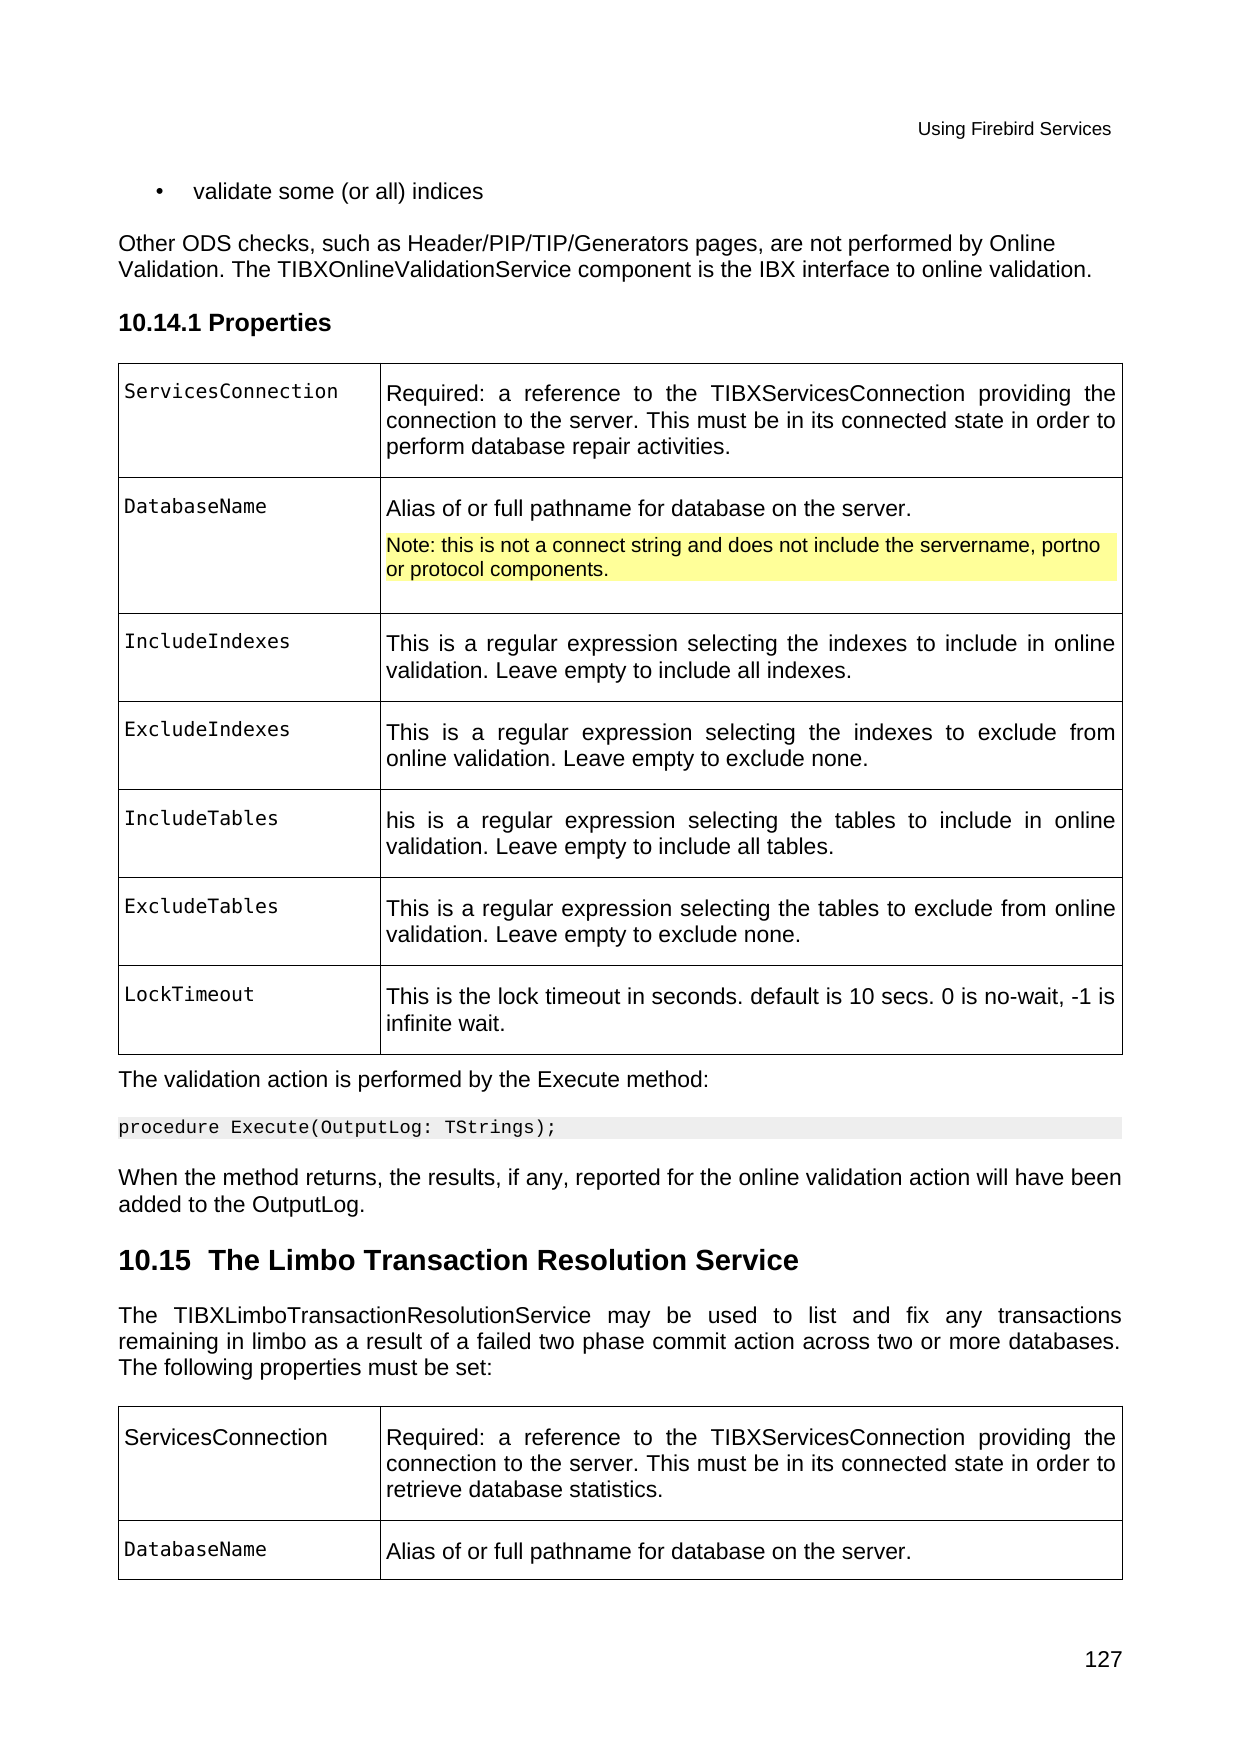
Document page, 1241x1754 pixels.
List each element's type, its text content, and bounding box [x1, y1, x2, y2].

table_cell LockTimeout [119, 966, 380, 1053]
table_cell his is a regular expression selecting the tables to include in online validation. Leave empty to include all tables. [381, 790, 1122, 877]
table_cell Alias of or full pathname for database on the server. Note: this is not a connect string and does not include the servername, portno or protocol components. [381, 478, 1122, 612]
table_header Required: a reference to the TIBXServicesConnection providing the connection to the server. This must be in its connected state in order to perform database repair activities. [381, 364, 1122, 477]
table_cell This is a regular expression selecting the indexes to include in online validation. Leave empty to include all indexes. [381, 614, 1122, 701]
table_header ServicesConnection [119, 1407, 380, 1520]
text When the method returns, the results, if any, reported for the online validation action will have been added to the OutputLog. [118, 1164, 1122, 1217]
text procedure Execute(OutputLog: TStrings); [118, 1117, 1122, 1139]
table_cell DatabaseName [119, 478, 380, 612]
subtitle The Limbo Transaction Resolution Service [118, 1242, 1122, 1276]
table_cell ExcludeTables [119, 878, 380, 965]
table_cell DatabaseName [119, 1521, 380, 1579]
text Other ODS checks, such as Header/PIP/TIP/Generators pages, are not performed by Online Validation. The TIBXOnlineValidationService component is the IBX interface to online validation. [118, 230, 1122, 283]
table_cell This is the lock timeout in seconds. default is 10 secs. 0 is no-wait, -1 is infinite wait. [381, 966, 1122, 1053]
table_cell ExcludeIndexes [119, 702, 380, 789]
table_header Required: a reference to the TIBXServicesConnection providing the connection to the server. This must be in its connected state in order to retrieve database statistics. [381, 1407, 1122, 1520]
text The TIBXLimboTransactionResolutionService may be used to list and fix any transactions remaining in limbo as a result of a failed two phase commit action across two or more databases. The following properties must be set: [118, 1302, 1122, 1381]
table_cell This is a regular expression selecting the tables to exclude from online validation. Leave empty to exclude none. [381, 878, 1122, 965]
table_cell IncludeTables [119, 790, 380, 877]
table_cell This is a regular expression selecting the indexes to exclude from online validation. Leave empty to exclude none. [381, 702, 1122, 789]
table_header ServicesConnection [119, 364, 380, 477]
table_cell IncludeIndexes [119, 614, 380, 701]
subtitle Properties [118, 308, 1122, 337]
list validate some (or all) indices [156, 178, 1122, 204]
text The validation action is performed by the Execute method: [118, 1066, 1122, 1092]
table_cell Alias of or full pathname for database on the server. [381, 1521, 1122, 1579]
